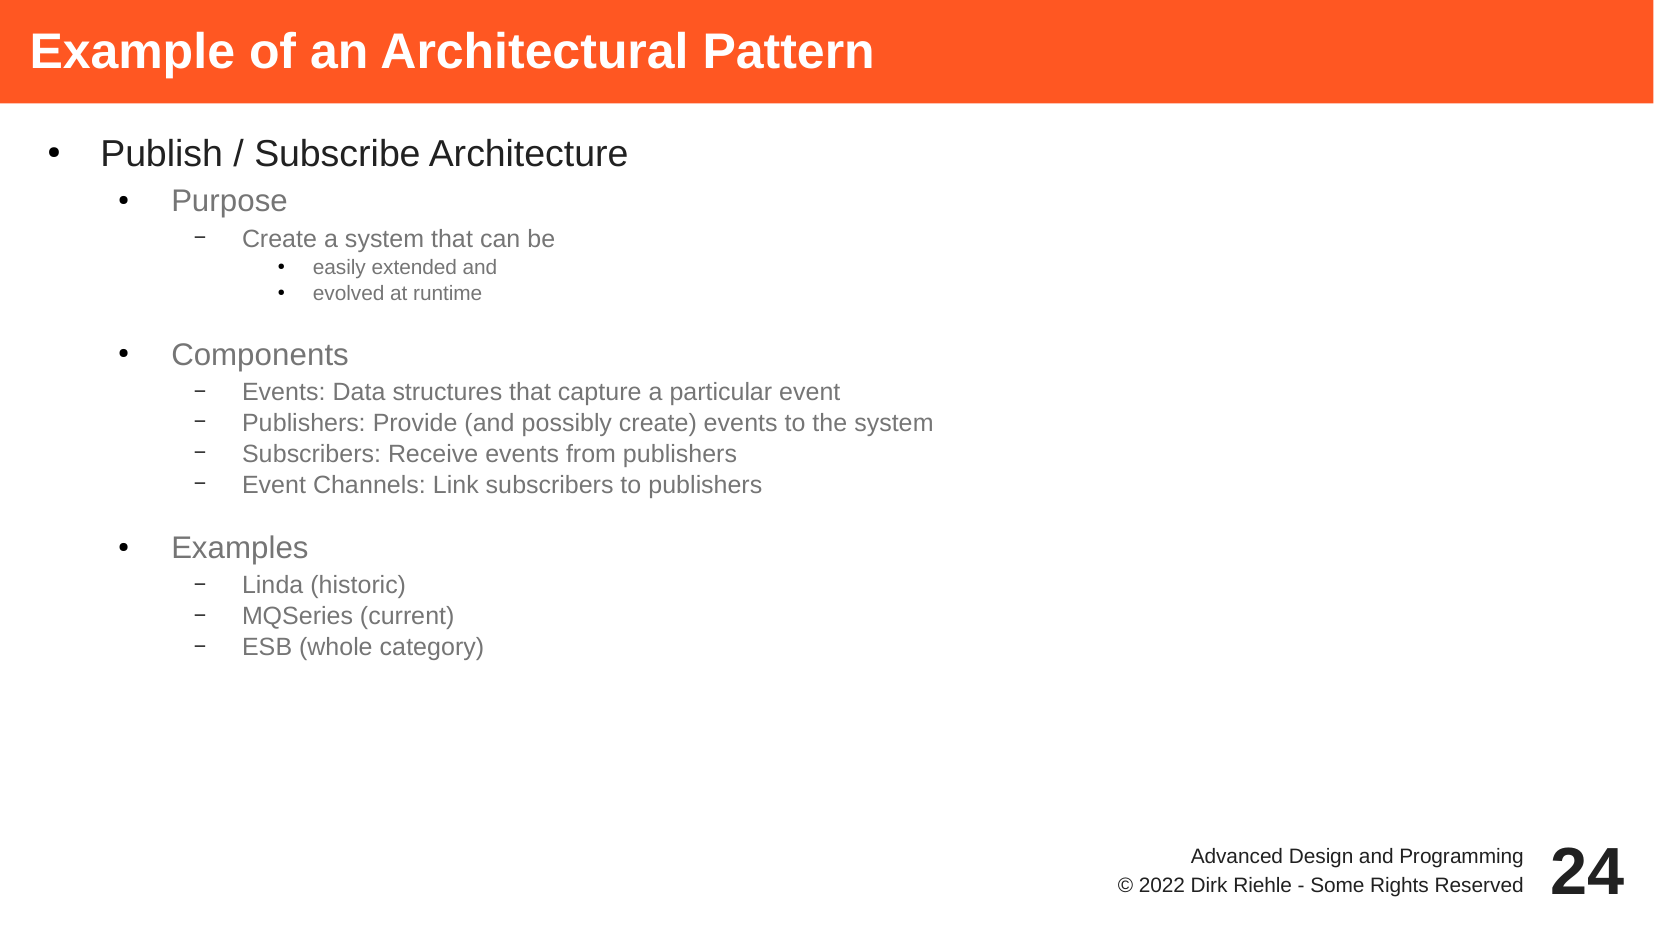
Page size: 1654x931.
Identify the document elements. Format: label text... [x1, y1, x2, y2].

list Publish / Subscribe Architecture Purpose Create a system that can be easily extended and evolved at runtime Components Events: Data structures that capture a particular event Publishers: Provide (and possibly create) events to the system Subscribers: Receive events from publishers Event Channels: Link subscribers to publishers Examples Linda (historic) MQSeries (current) ESB (whole category) [29, 132, 1625, 813]
title Example of an Architectural Pattern [0, 0, 1654, 104]
